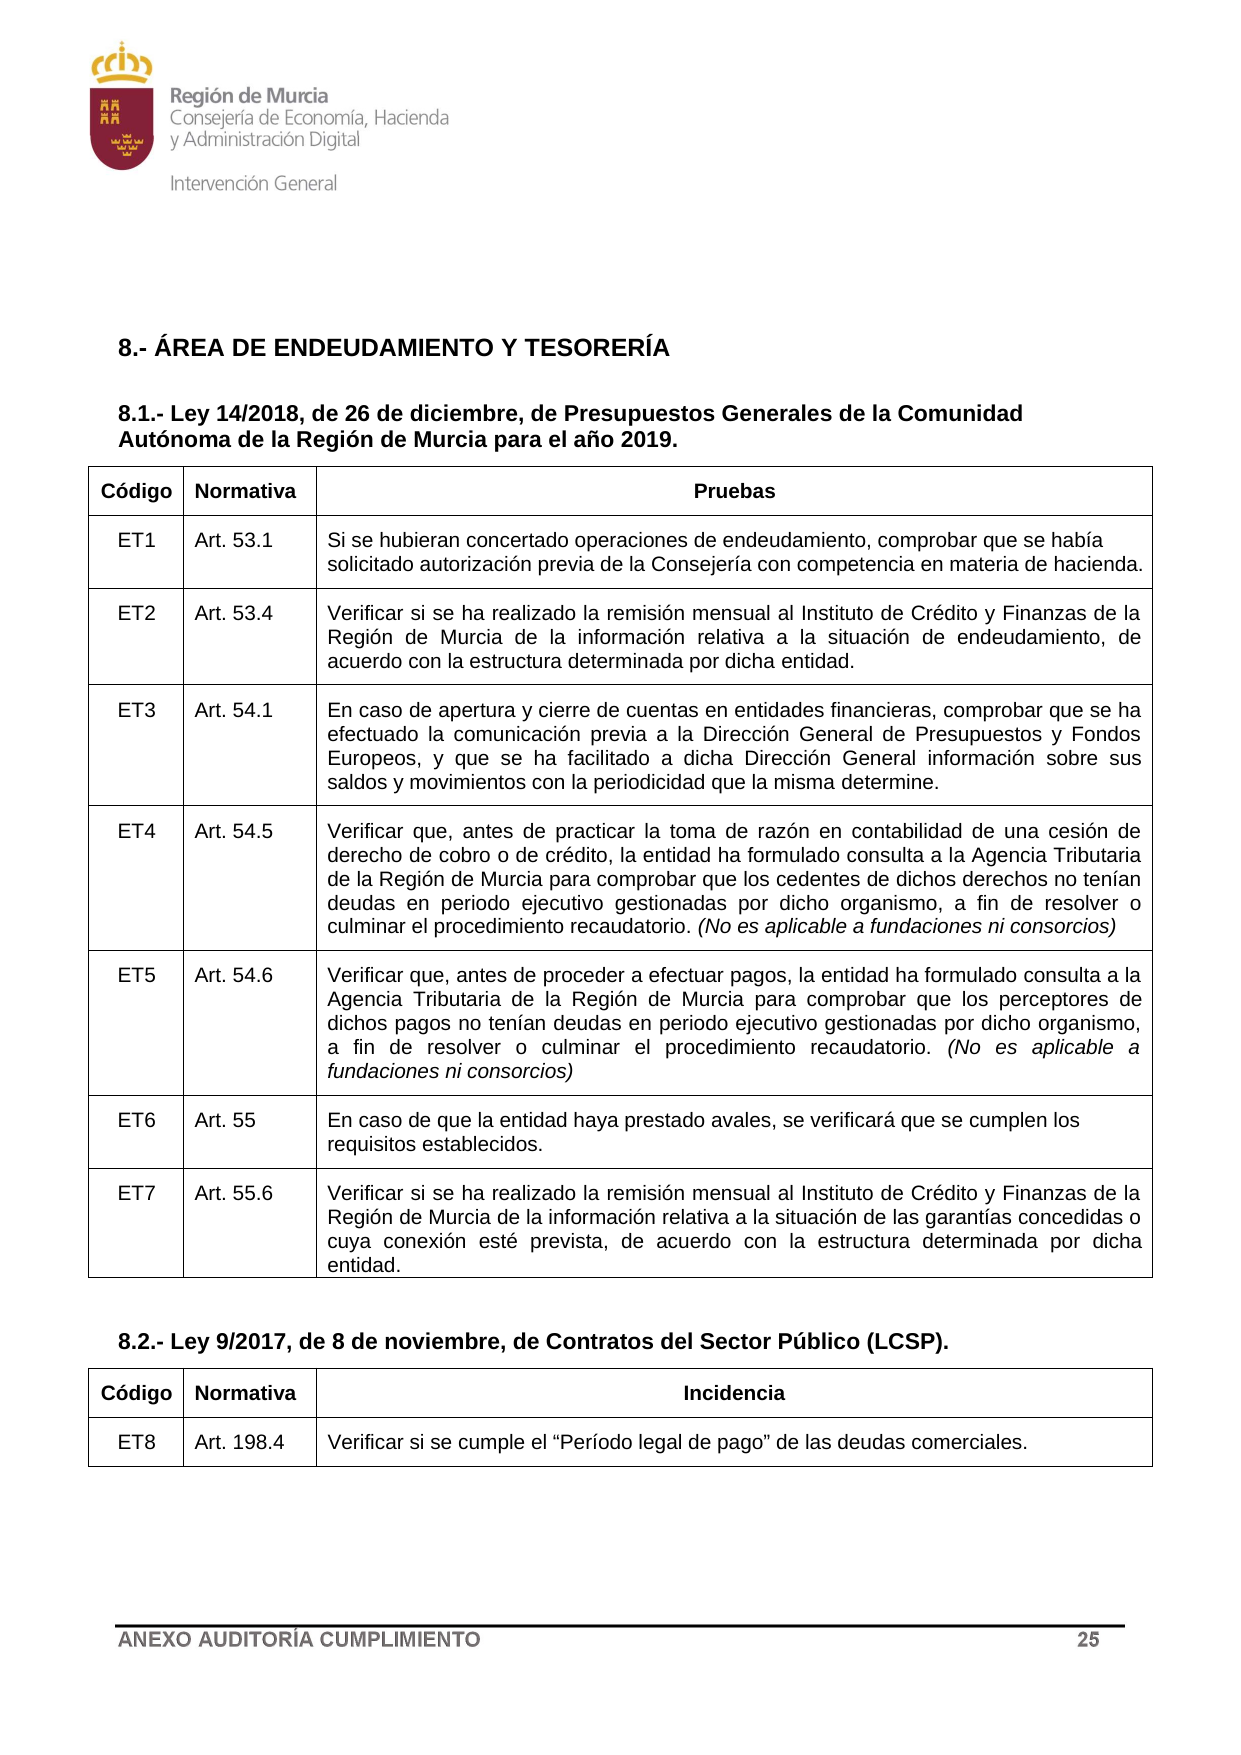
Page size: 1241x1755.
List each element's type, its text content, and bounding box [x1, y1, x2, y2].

table_cell Art. 54.5 [184, 806, 316, 950]
table_cell ET7 [89, 1169, 183, 1277]
table_cell Verificar que, antes de practicar la toma de razón en contabilidad de una cesión de derecho de cobro o de crédito, la entidad ha formulado consulta a la Agencia Tributaria de la Región de Murcia para comprobar que los cedentes de dichos derechos no tenían deudas en periodo ejecutivo gestionadas por dicho organismo, a fin de resolver o culminar el procedimiento recaudatorio. (No es aplicable a fundaciones ni consorcios) [317, 806, 1152, 950]
table_cell ET6 [89, 1096, 183, 1167]
table_header Incidencia [317, 1369, 1152, 1417]
table_cell Verificar si se cumple el “Período legal de pago” de las deudas comerciales. [317, 1418, 1152, 1466]
subtitle 8.1.- Ley 14/2018, de 26 de diciembre, de Presupuestos Generales de la Comunidad Autónoma de la Región de Murcia para el año 2019. [118, 400, 1130, 453]
table_cell Art. 55.6 [184, 1169, 316, 1277]
table_cell ET5 [89, 951, 183, 1094]
table_header Normativa [184, 467, 316, 515]
table_cell En caso de apertura y cierre de cuentas en entidades financieras, comprobar que se ha efectuado la comunicación previa a la Dirección General de Presupuestos y Fondos Europeos, y que se ha facilitado a dicha Dirección General información sobre sus saldos y movimientos con la periodicidad que la misma determine. [317, 685, 1152, 805]
table_cell Art. 54.1 [184, 685, 316, 805]
text 8.- ÁREA DE ENDEUDAMIENTO Y TESORERÍA [118, 333, 1166, 361]
table_cell Art. 55 [184, 1096, 316, 1167]
table_cell ET3 [89, 685, 183, 805]
table_cell ET1 [89, 516, 183, 587]
table_cell En caso de que la entidad haya prestado avales, se verificará que se cumplen los requisitos establecidos. [317, 1096, 1152, 1167]
table_cell ET2 [89, 589, 183, 684]
table_header Código [89, 467, 183, 515]
table_header Código [89, 1369, 183, 1417]
table_cell Art. 53.1 [184, 516, 316, 587]
table_cell Art. 53.4 [184, 589, 316, 684]
table_header Normativa [184, 1369, 316, 1417]
table_cell ET4 [89, 806, 183, 950]
table_cell Si se hubieran concertado operaciones de endeudamiento, comprobar que se había solicitado autorización previa de la Consejería con competencia en materia de hacienda. [317, 516, 1152, 587]
table_cell Verificar que, antes de proceder a efectuar pagos, la entidad ha formulado consulta a la Agencia Tributaria de la Región de Murcia para comprobar que los perceptores de dichos pagos no tenían deudas en periodo ejecutivo gestionadas por dicho organismo, a fin de resolver o culminar el procedimiento recaudatorio. (No es aplicable a fundaciones ni consorcios) [317, 951, 1152, 1094]
table_cell Verificar si se ha realizado la remisión mensual al Instituto de Crédito y Finanzas de la Región de Murcia de la información relativa a la situación de las garantías concedidas o cuya conexión esté prevista, de acuerdo con la estructura determinada por dicha entidad. [317, 1169, 1152, 1277]
table_cell Art. 198.4 [184, 1418, 316, 1466]
table_header Pruebas [317, 467, 1152, 515]
subtitle 8.2.- Ley 9/2017, de 8 de noviembre, de Contratos del Sector Público (LCSP). [118, 1328, 1166, 1355]
table_cell ET8 [89, 1418, 183, 1466]
table_cell Art. 54.6 [184, 951, 316, 1094]
table_cell Verificar si se ha realizado la remisión mensual al Instituto de Crédito y Finanzas de la Región de Murcia de la información relativa a la situación de endeudamiento, de acuerdo con la estructura determinada por dicha entidad. [317, 589, 1152, 684]
